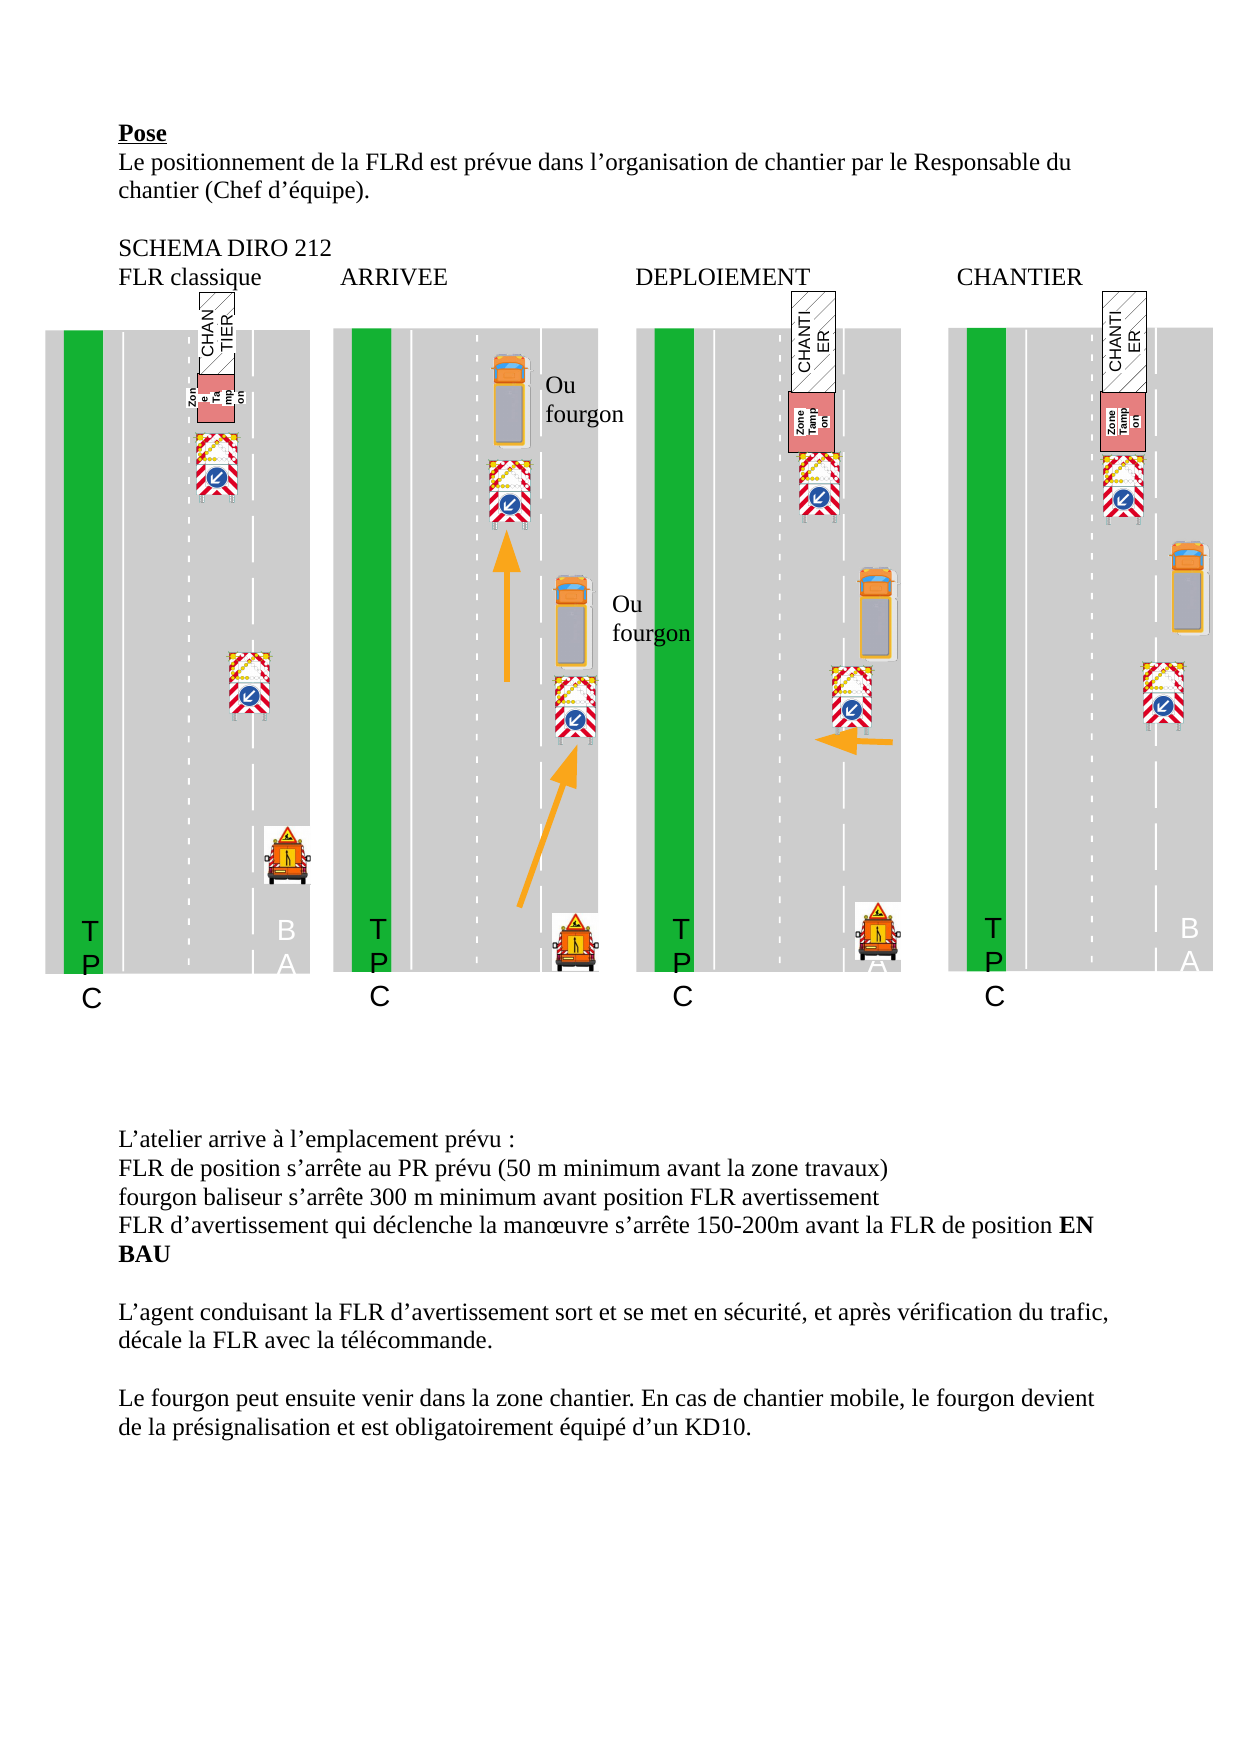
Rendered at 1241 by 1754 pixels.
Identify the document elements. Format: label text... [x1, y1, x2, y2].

picture [855, 902, 901, 961]
picture [1140, 661, 1187, 731]
text Le fourgon peut ensuite venir dans la zone chantier. En cas de chantier mobile, le fourgon devient de la présignalisation et est obligatoirement équipé d’un KD10. [118, 1383, 1123, 1441]
text L’atelier arrive à l’emplacement prévu : [118, 1124, 1123, 1153]
picture [226, 651, 273, 721]
picture [486, 459, 534, 530]
picture [829, 561, 913, 735]
picture [796, 451, 843, 523]
picture [264, 826, 311, 885]
picture [479, 348, 546, 455]
text L’agent conduisant la FLR d’avertissement sort et se met en sécurité, et après vérification du trafic, décale la FLR avec la télécommande. [118, 1297, 1123, 1354]
text FLR classique ARRIVEE DEPLOIEMENT CHANTIER [118, 262, 1176, 291]
text FLR de position s’arrête au PR prévu (50 m minimum avant la zone travaux) [118, 1153, 1123, 1182]
picture [1163, 535, 1211, 642]
picture [552, 913, 599, 972]
text Pose [118, 118, 1123, 147]
picture [193, 432, 241, 503]
picture [1100, 454, 1147, 525]
text FLR d’avertissement qui déclenche la manœuvre s’arrête 150-200m avant la FLR de position EN BAU [118, 1211, 1123, 1268]
text SCHEMA DIRO 212 [118, 233, 1176, 262]
text fourgon baliseur s’arrête 300 m minimum avant position FLR avertissement [118, 1182, 1123, 1211]
picture [541, 569, 608, 745]
text Le positionnement de la FLRd est prévue dans l’organisation de chantier par le Responsable du chantier (Chef d’équipe). [118, 147, 1123, 204]
